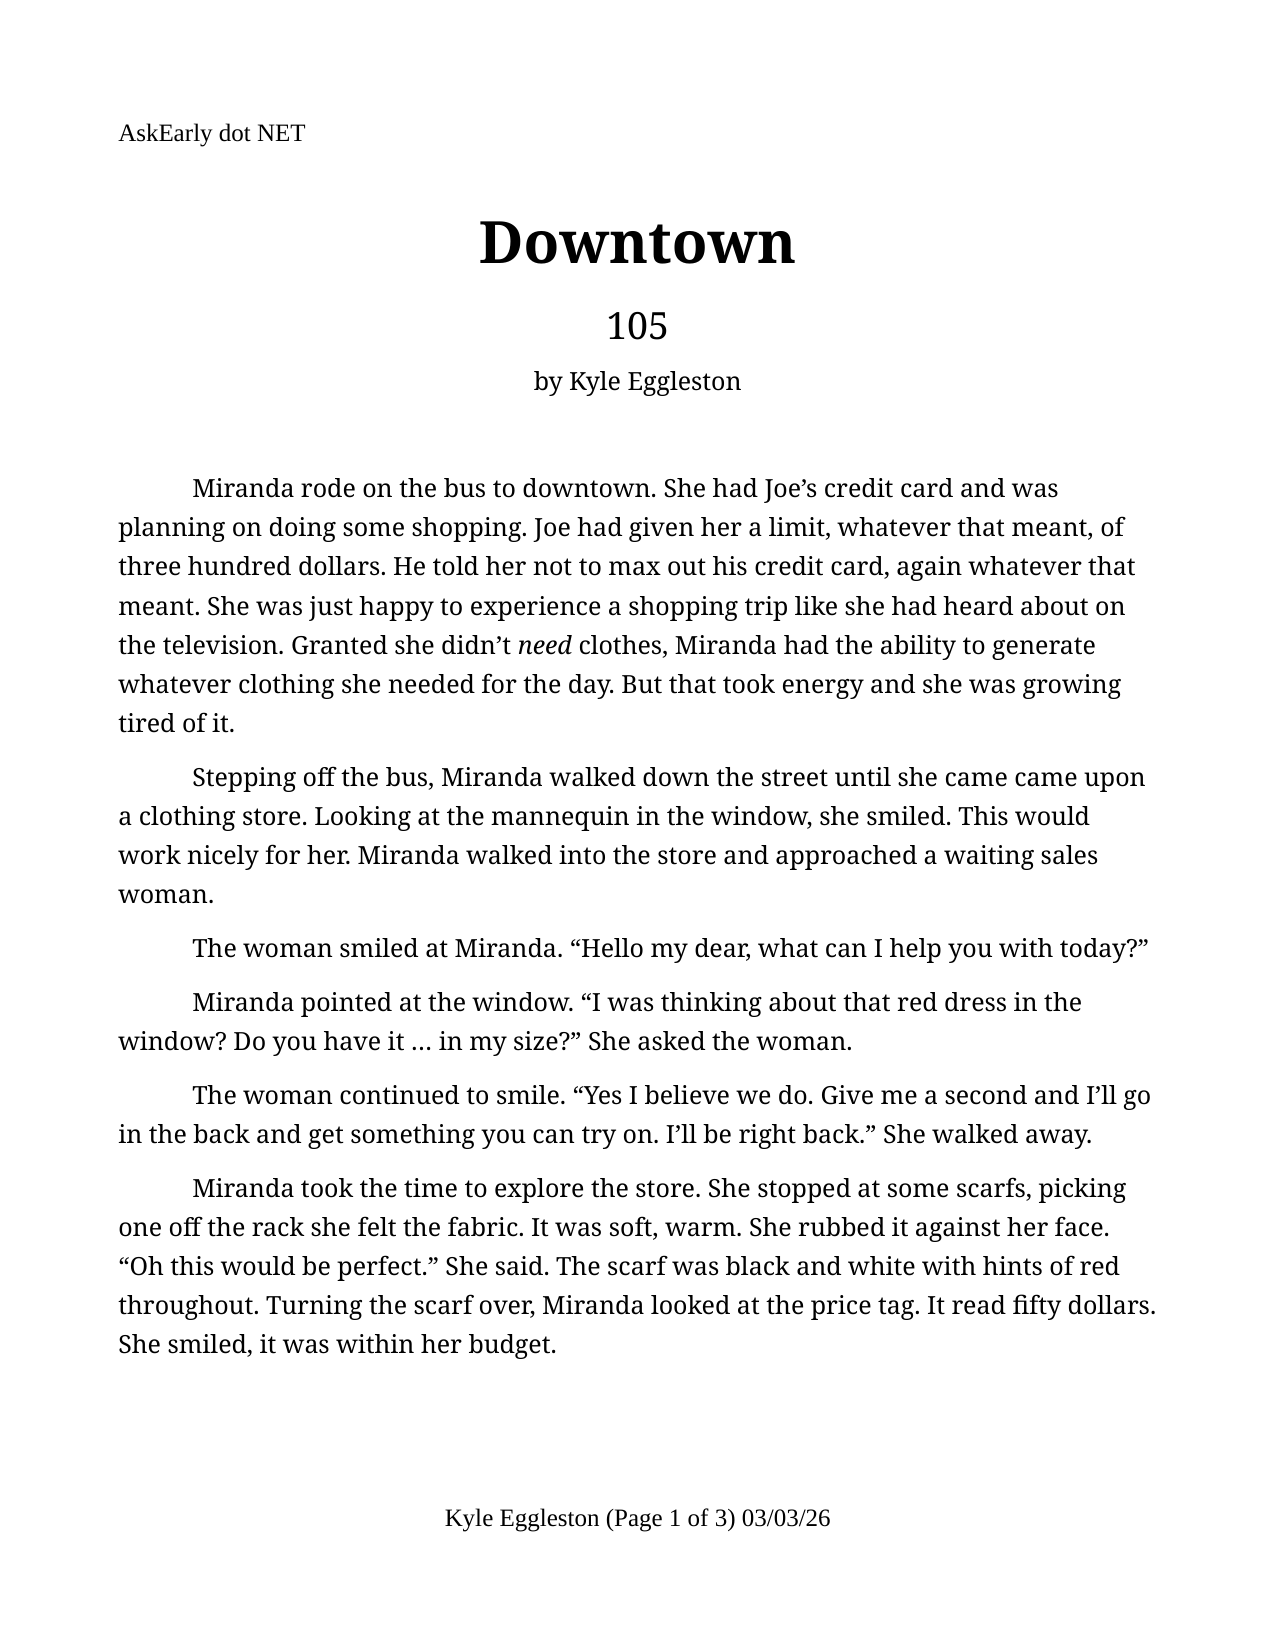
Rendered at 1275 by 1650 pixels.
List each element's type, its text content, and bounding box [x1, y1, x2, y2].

text Miranda pointed at the window. “I was thinking about that red dress in the window? Do you have it … in my size?” She asked the woman. [118, 984, 1157, 1058]
text Miranda took the time to explore the store. She stopped at some scarfs, picking one off the rack she felt the fabric. It was soft, warm. She rubbed it against her face. “Oh this would be perfect.” She said. The scarf was black and white with hints of red throughout. Turning the scarf over, Miranda looked at the price tag. It read fifty dollars. She smiled, it was within her budget. [118, 1170, 1157, 1361]
title Downtown [118, 201, 1157, 281]
text Miranda rode on the bus to downtown. She had Joe’s credit card and was planning on doing some shopping. Joe had given her a limit, whatever that meant, of three hundred dollars. He told her not to max out his credit card, again whatever that meant. She was just happy to experience a shopping trip like she had heard about on the television. Granted she didn’t need clothes, Miranda had the ability to generate whatever clothing she needed for the day. But that took energy and she was growing tired of it. [118, 471, 1157, 740]
text by Kyle Eggleston [118, 363, 1157, 397]
text The woman smiled at Miranda. “Hello my dear, what can I help you with today?” [118, 931, 1157, 965]
text Stepping off the bus, Miranda walked down the street until she came came upon a clothing store. Looking at the mannequin in the window, she smiled. This would work nicely for her. Miranda walked into the store and approached a waiting sales woman. [118, 759, 1157, 911]
subtitle 105 [118, 299, 1157, 351]
text The woman continued to smile. “Yes I believe we do. Give me a second and I’ll go in the back and get something you can try on. I’ll be right back.” She walked away. [118, 1077, 1157, 1151]
